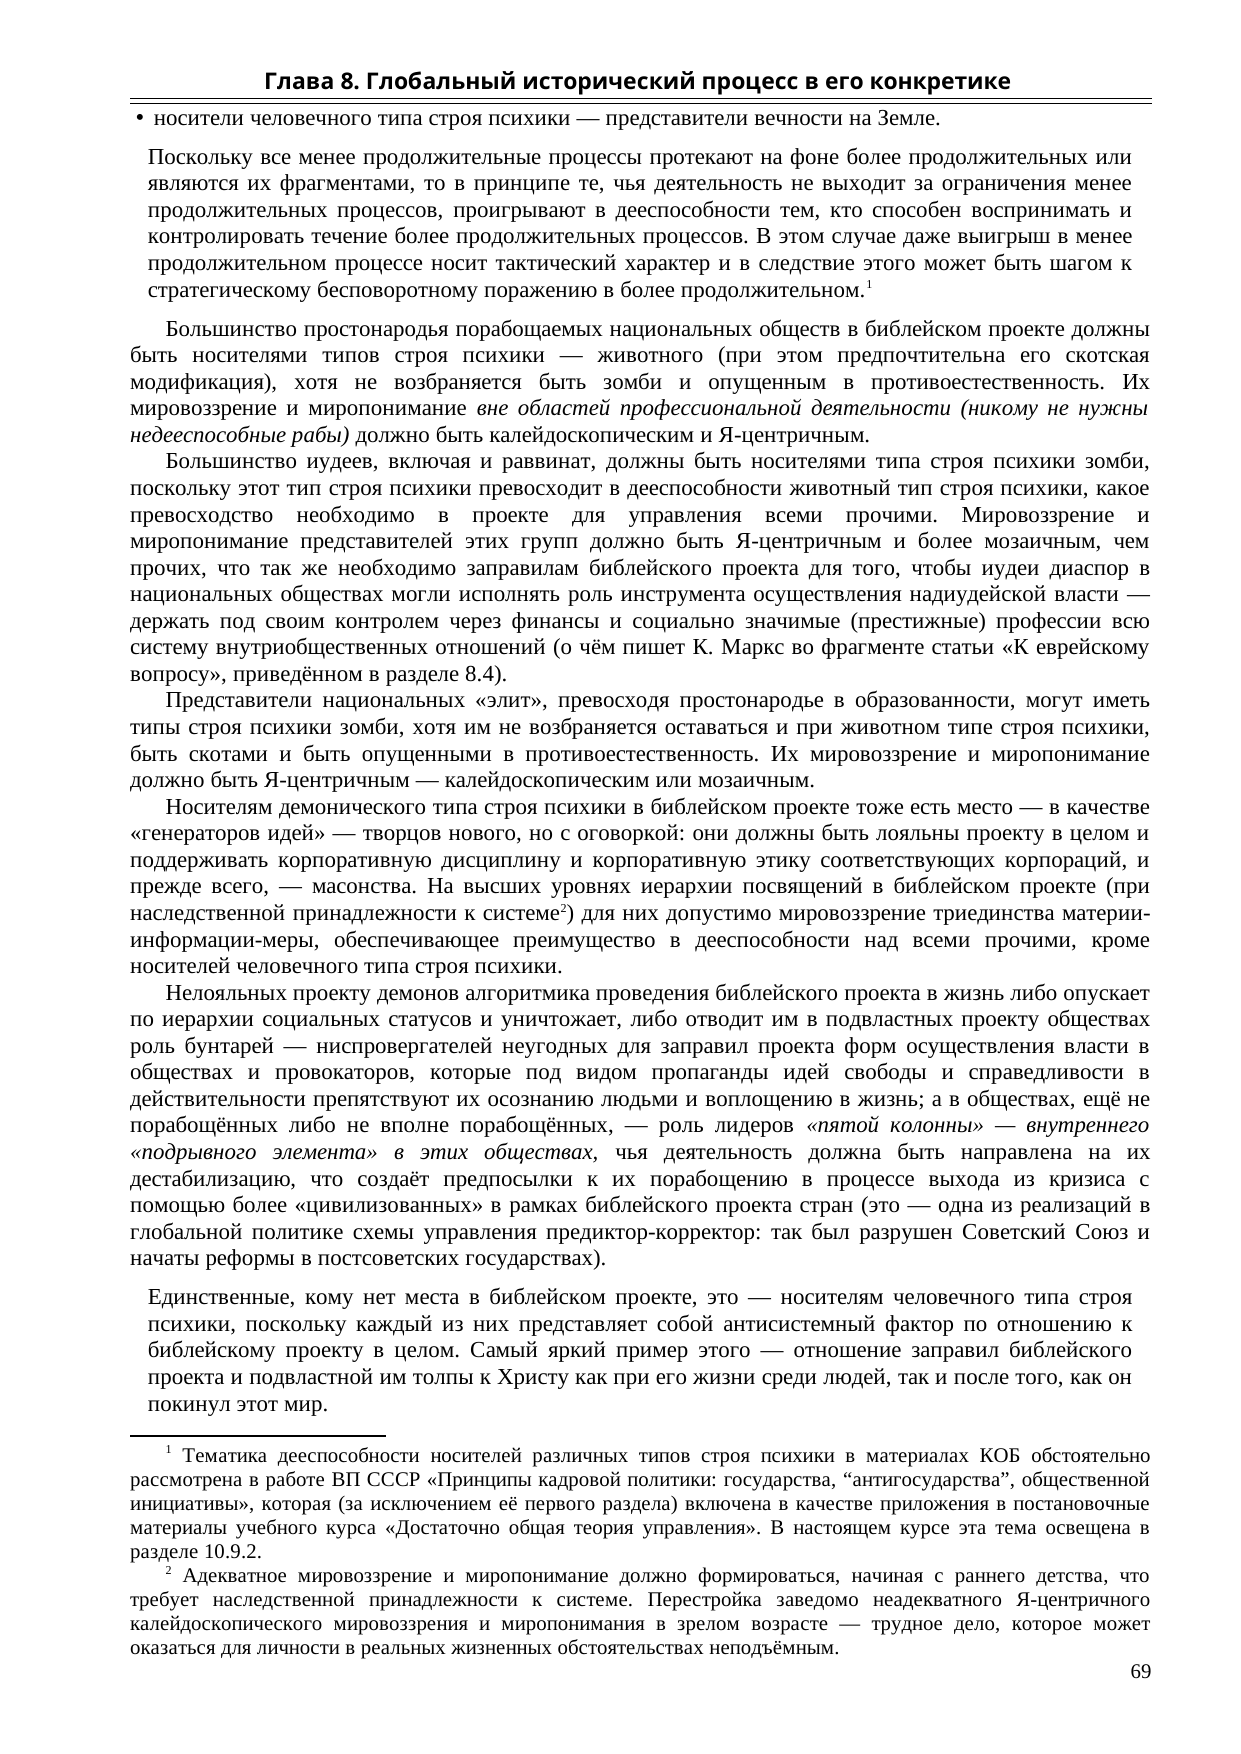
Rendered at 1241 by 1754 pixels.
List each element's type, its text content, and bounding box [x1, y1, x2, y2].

text Представители национальных «элит», превосходя простонародье в образованности, могут иметь типы строя психики зомби, хотя им не возбраняется оставаться и при животном типе строя психики, быть скотами и быть опущенными в противоестественность. Их мировоззрение и миропонимание должно быть Я-центричным — калейдоскопическим или мозаичным. [130, 686, 1152, 793]
text Носителям демонического типа строя психики в библейском проекте тоже есть место — в качестве «генераторов идей» — творцов нового, но с оговоркой: они должны быть лояльны проекту в целом и поддерживать корпоративную дисциплину и корпоративную этику соответствующих корпораций, и прежде всего, — масонства. На высших уровнях иерархии посвящений в библейском проекте (при наследственной принадлежности к системе) для них допустимо мировоззрение триединства материи-информации-меры, обеспечивающее преимущество в дееспособности над всеми прочими, кроме носителей человечного типа строя психики. [130, 793, 1152, 978]
text Нелояльных проекту демонов алгоритмика проведения библейского проекта в жизнь либо опускает по иерархии социальных статусов и уничтожает, либо отводит им в подвластных проекту обществах роль бунтарей — ниспровергателей неугодных для заправил проекта форм осуществления власти в обществах и провокаторов, которые под видом пропаганды идей свободы и справедливости в действительности препятствуют их осознанию людьми и воплощению в жизнь; а в обществах, ещё не порабощённых либо не вполне порабощённых, — роль лидеров «пятой колонны» — внутреннего «подрывного элемента» в этих обществах, чья деятельность должна быть направлена на их дестабилизацию, что создаёт предпосылки к их порабощению в процессе выхода из кризиса с помощью более «цивилизованных» в рамках библейского проекта стран (это — одна из реализаций в глобальной политике схемы управления предиктор-корректор: так был разрушен Советский Союз и начаты реформы в постсоветских государствах). [130, 978, 1152, 1271]
text Адекватное мировоззрение и миропонимание должно формироваться, начиная с раннего детства, что требует наследственной принадлежности к системе. Перестройка заведомо неадекватного Я-центричного калейдоскопического мировоззрения и миропонимания в зрелом возрасте — трудное дело, которое может оказаться для личности в реальных жизненных обстоятельствах неподъёмным. [130, 1563, 1152, 1659]
text Тематика дееспособности носителей различных типов строя психики в материалах КОБ обстоятельно рассмотрена в работе ВП СССР «Принципы кадровой политики: государства, “антигосударства”, общественной инициативы», которая (за исключением её первого раздела) включена в качестве приложения в постановочные материалы учебного курса «Достаточно общая теория управления». В настоящем курсе эта тема освещена в разделе 10.9.2. [130, 1442, 1152, 1563]
text Единственные, кому нет места в библейском проекте, это — носителям человечного типа строя психики, поскольку каждый из них представляет собой антисистемный фактор по отношению к библейскому проекту в целом. Самый яркий пример этого — отношение заправил библейского проекта и подвластной им толпы к Христу как при его жизни среди людей, так и после того, как он покинул этот мир. [148, 1283, 1134, 1416]
text Большинство иудеев, включая и раввинат, должны быть носителями типа строя психики зомби, поскольку этот тип строя психики превосходит в дееспособности животный тип строя психики, какое превосходство необходимо в проекте для управления всеми прочими. Мировоззрение и миропонимание представителей этих групп должно быть Я-центричным и более мозаичным, чем прочих, что так же необходимо заправилам библейского проекта для того, чтобы иудеи диаспор в национальных обществах могли исполнять роль инструмента осуществления надиудейской власти — держать под своим контролем через финансы и социально значимые (престижные) профессии всю систему внутриобщественных отношений (о чём пишет К. Маркс во фрагменте статьи «К еврейскому вопросу», приведённом в разделе 8.4). [130, 447, 1152, 686]
text Поскольку все менее продолжительные процессы протекают на фоне более продолжительных или являются их фрагментами, то в принципе те, чья деятельность не выходит за ограничения менее продолжительных процессов, проигрывают в дееспособности тем, кто способен воспринимать и контролировать течение более продолжительных процессов. В этом случае даже выигрыш в менее продолжительном процессе носит тактический характер и в следствие этого может быть шагом к стратегическому бесповоротному поражению в более продолжительном. [148, 143, 1134, 302]
list носители человечного типа строя психики — представители вечности на Земле. [136, 104, 1152, 130]
text Большинство простонародья порабощаемых национальных обществ в библейском проекте должны быть носителями типов строя психики — животного (при этом предпочтительна его скотская модификация), хотя не возбраняется быть зомби и опущенным в противоестественность. Их мировоззрение и миропонимание вне областей профессиональной деятельности (никому не нужны недееспособные рабы) должно быть калейдоскопическим и Я-центричным. [130, 314, 1152, 447]
